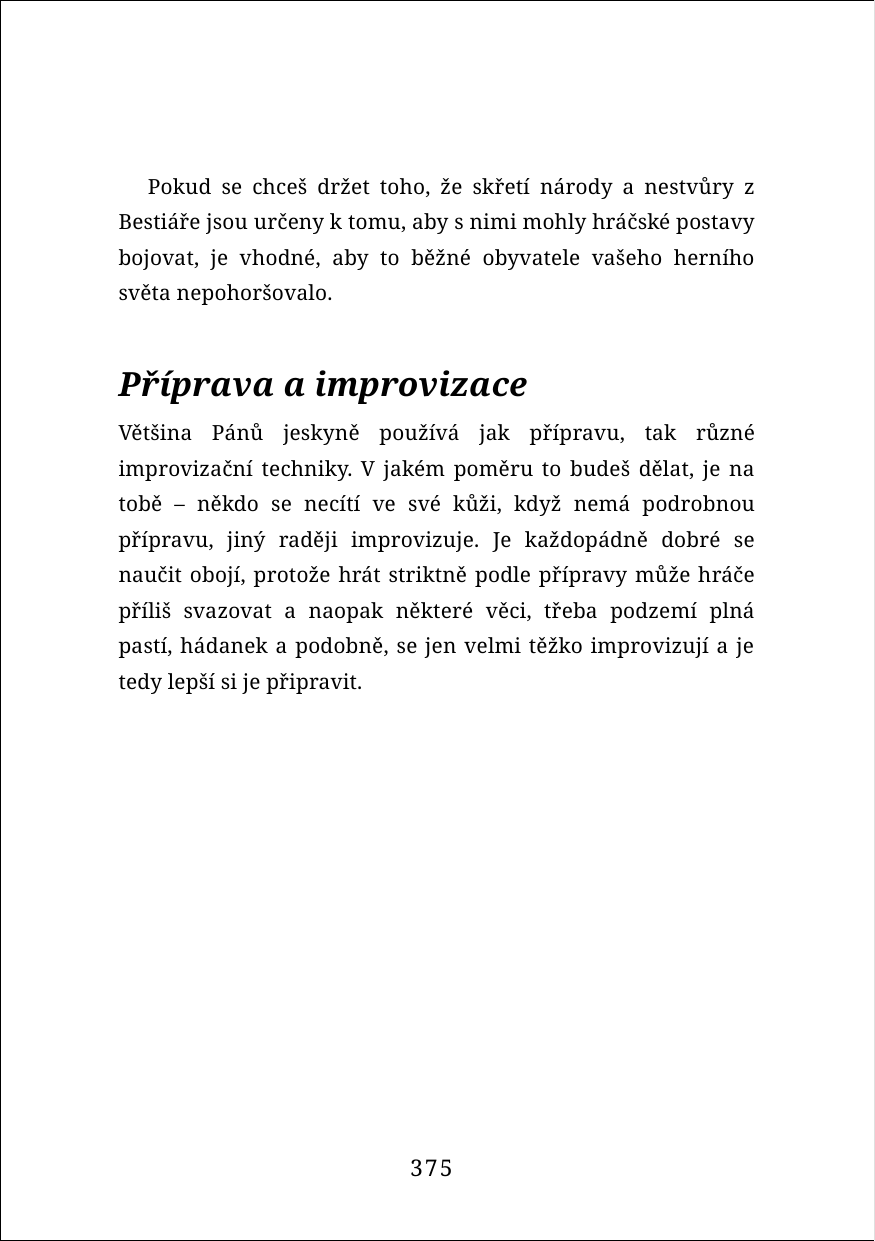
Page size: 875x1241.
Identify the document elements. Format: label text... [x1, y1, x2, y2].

text Pokud se chceš držet toho, že skřetí národy a nestvůry z Bestiáře jsou určeny k tomu, aby s nimi mohly hráčské postavy bojovat, je vhodné, aby to běžné obyvatele vašeho herního světa nepohoršovalo. [118, 172, 756, 307]
subtitle Příprava a improvizace [118, 361, 756, 407]
text Většina Pánů jeskyně používá jak přípravu, tak různé improvizační techniky. V jakém poměru to budeš dělat, je na tobě – někdo se necítí ve své kůži, když nemá podrobnou přípravu, jiný raději improvizuje. Je každopádně dobré se naučit obojí, protože hrát striktně podle přípravy může hráče příliš svazovat a naopak některé věci, třeba podzemí plná pastí, hádanek a podobně, se jen velmi těžko improvizují a je tedy lepší si je připravit. [118, 418, 756, 695]
